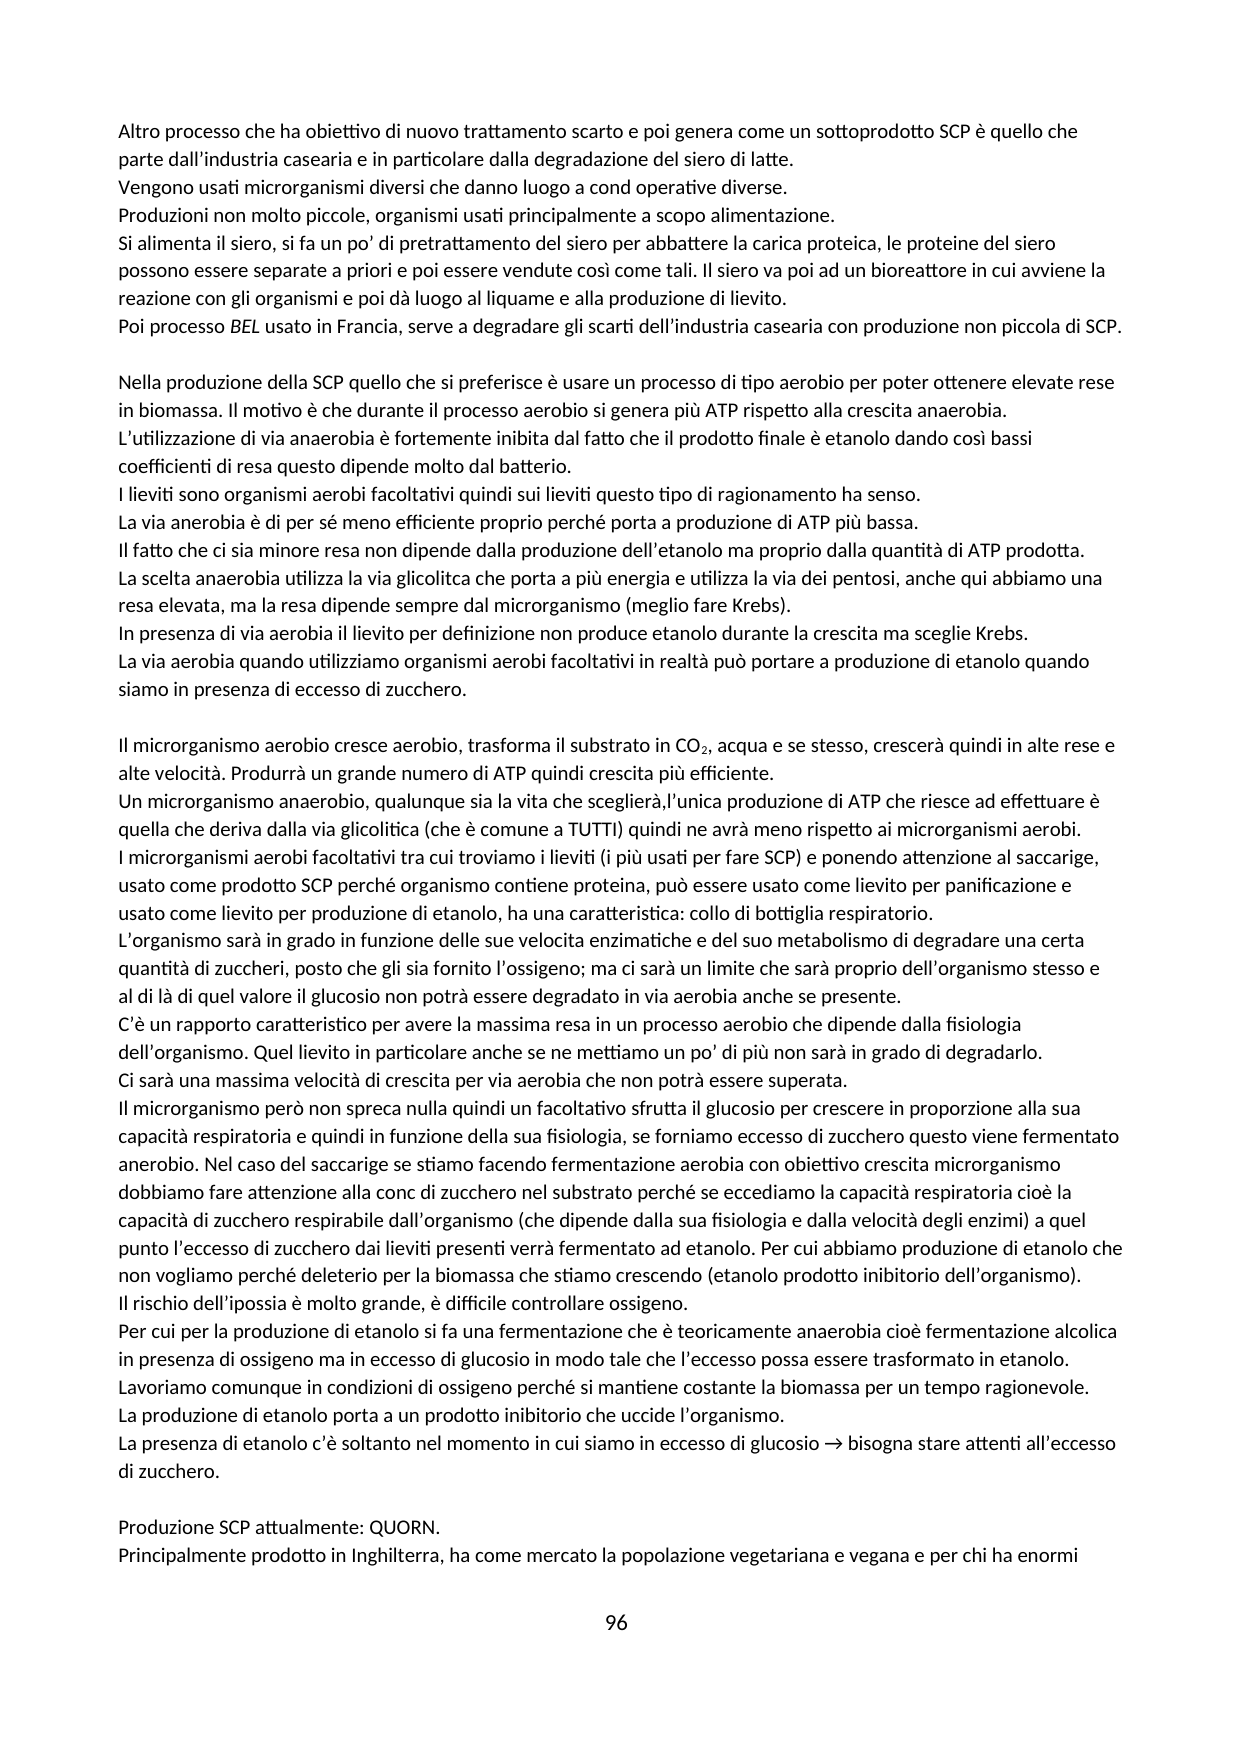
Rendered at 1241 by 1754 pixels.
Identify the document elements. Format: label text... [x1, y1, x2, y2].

text Per cui per la produzione di etanolo si fa una fermentazione che è teoricamente anaerobia cioè fermentazione alcolica in presenza di ossigeno ma in eccesso di glucosio in modo tale che l’eccesso possa essere trasformato in etanolo. Lavoriamo comunque in condizioni di ossigeno perché si mantiene costante la biomassa per un tempo ragionevole. La produzione di etanolo porta a un prodotto inibitorio che uccide l’organismo. La presenza di etanolo c’è soltanto nel momento in cui siamo in eccesso di glucosio → bisogna stare attenti all’eccesso di zucchero. Produzione SCP attualmente: QUORN. Principalmente prodotto in Inghilterra, ha come mercato la popolazione vegetariana e vegana e per chi ha enormi [118, 1318, 1124, 1567]
text L’organismo sarà in grado in funzione delle sue velocita enzimatiche e del suo metabolismo di degradare una certa quantità di zuccheri, posto che gli sia fornito l’ossigeno; ma ci sarà un limite che sarà proprio dell’organismo stesso e al di là di quel valore il glucosio non potrà essere degradato in via aerobia anche se presente. [118, 928, 1124, 1009]
text I microrganismi aerobi facoltativi tra cui troviamo i lieviti (i più usati per fare SCP) e ponendo attenzione al saccarige, usato come prodotto SCP perché organismo contiene proteina, può essere usato come lievito per panificazione e usato come lievito per produzione di etanolo, ha una caratteristica: collo di bottiglia respiratorio. [118, 844, 1124, 925]
text C’è un rapporto caratteristico per avere la massima resa in un processo aerobio che dipende dalla fisiologia dell’organismo. Quel lievito in particolare anche se ne mettiamo un po’ di più non sarà in grado di degradarlo. Ci sarà una massima velocità di crescita per via aerobia che non potrà essere superata. Il microrganismo però non spreca nulla quindi un facoltativo sfrutta il glucosio per crescere in proporzione alla sua capacità respiratoria e quindi in funzione della sua fisiologia, se forniamo eccesso di zucchero questo viene fermentato anerobio. Nel caso del saccarige se stiamo facendo fermentazione aerobia con obiettivo crescita microrganismo dobbiamo fare attenzione alla conc di zucchero nel substrato perché se eccediamo la capacità respiratoria cioè la capacità di zucchero respirabile dall’organismo (che dipende dalla sua fisiologia e dalla velocità degli enzimi) a quel punto l’eccesso di zucchero dai lieviti presenti verrà fermentato ad etanolo. Per cui abbiamo produzione di etanolo che non vogliamo perché deleterio per la biomassa che stiamo crescendo (etanolo prodotto inibitorio dell’organismo). Il rischio dell’ipossia è molto grande, è difficile controllare ossigeno. [118, 1011, 1124, 1316]
text Poi processo BEL usato in Francia, serve a degradare gli scarti dell’industria casearia con produzione non piccola di SCP. Nella produzione della SCP quello che si preferisce è usare un processo di tipo aerobio per poter ottenere elevate rese in biomassa. Il motivo è che durante il processo aerobio si genera più ATP rispetto alla crescita anaerobia. L’utilizzazione di via anaerobia è fortemente inibita dal fatto che il prodotto finale è etanolo dando così bassi coefficienti di resa questo dipende molto dal batterio. I lieviti sono organismi aerobi facoltativi quindi sui lieviti questo tipo di ragionamento ha senso. La via anerobia è di per sé meno efficiente proprio perché porta a produzione di ATP più bassa. Il fatto che ci sia minore resa non dipende dalla produzione dell’etanolo ma proprio dalla quantità di ATP prodotta. La scelta anaerobia utilizza la via glicolitca che porta a più energia e utilizza la via dei pentosi, anche qui abbiamo una resa elevata, ma la resa dipende sempre dal microrganismo (meglio fare Krebs). In presenza di via aerobia il lievito per definizione non produce etanolo durante la crescita ma sceglie Krebs. La via aerobia quando utilizziamo organismi aerobi facoltativi in realtà può portare a produzione di etanolo quando siamo in presenza di eccesso di zucchero. Il microrganismo aerobio cresce aerobio, trasforma il substrato in CO2, acqua e se stesso, crescerà quindi in alte rese e alte velocità. Produrrà un grande numero di ATP quindi crescita più efficiente. [118, 313, 1124, 786]
text Un microrganismo anaerobio, qualunque sia la vita che sceglierà,l’unica produzione di ATP che riesce ad effettuare è quella che deriva dalla via glicolitica (che è comune a TUTTI) quindi ne avrà meno rispetto ai microrganismi aerobi. [118, 788, 1124, 841]
text Altro processo che ha obiettivo di nuovo trattamento scarto e poi genera come un sottoprodotto SCP è quello che parte dall’industria casearia e in particolare dalla degradazione del siero di latte. Vengono usati microrganismi diversi che danno luogo a cond operative diverse. Produzioni non molto piccole, organismi usati principalmente a scopo alimentazione. Si alimenta il siero, si fa un po’ di pretrattamento del siero per abbattere la carica proteica, le proteine del siero possono essere separate a priori e poi essere vendute così come tali. Il siero va poi ad un bioreattore in cui avviene la reazione con gli organismi e poi dà luogo al liquame e alla produzione di lievito. [118, 118, 1124, 311]
